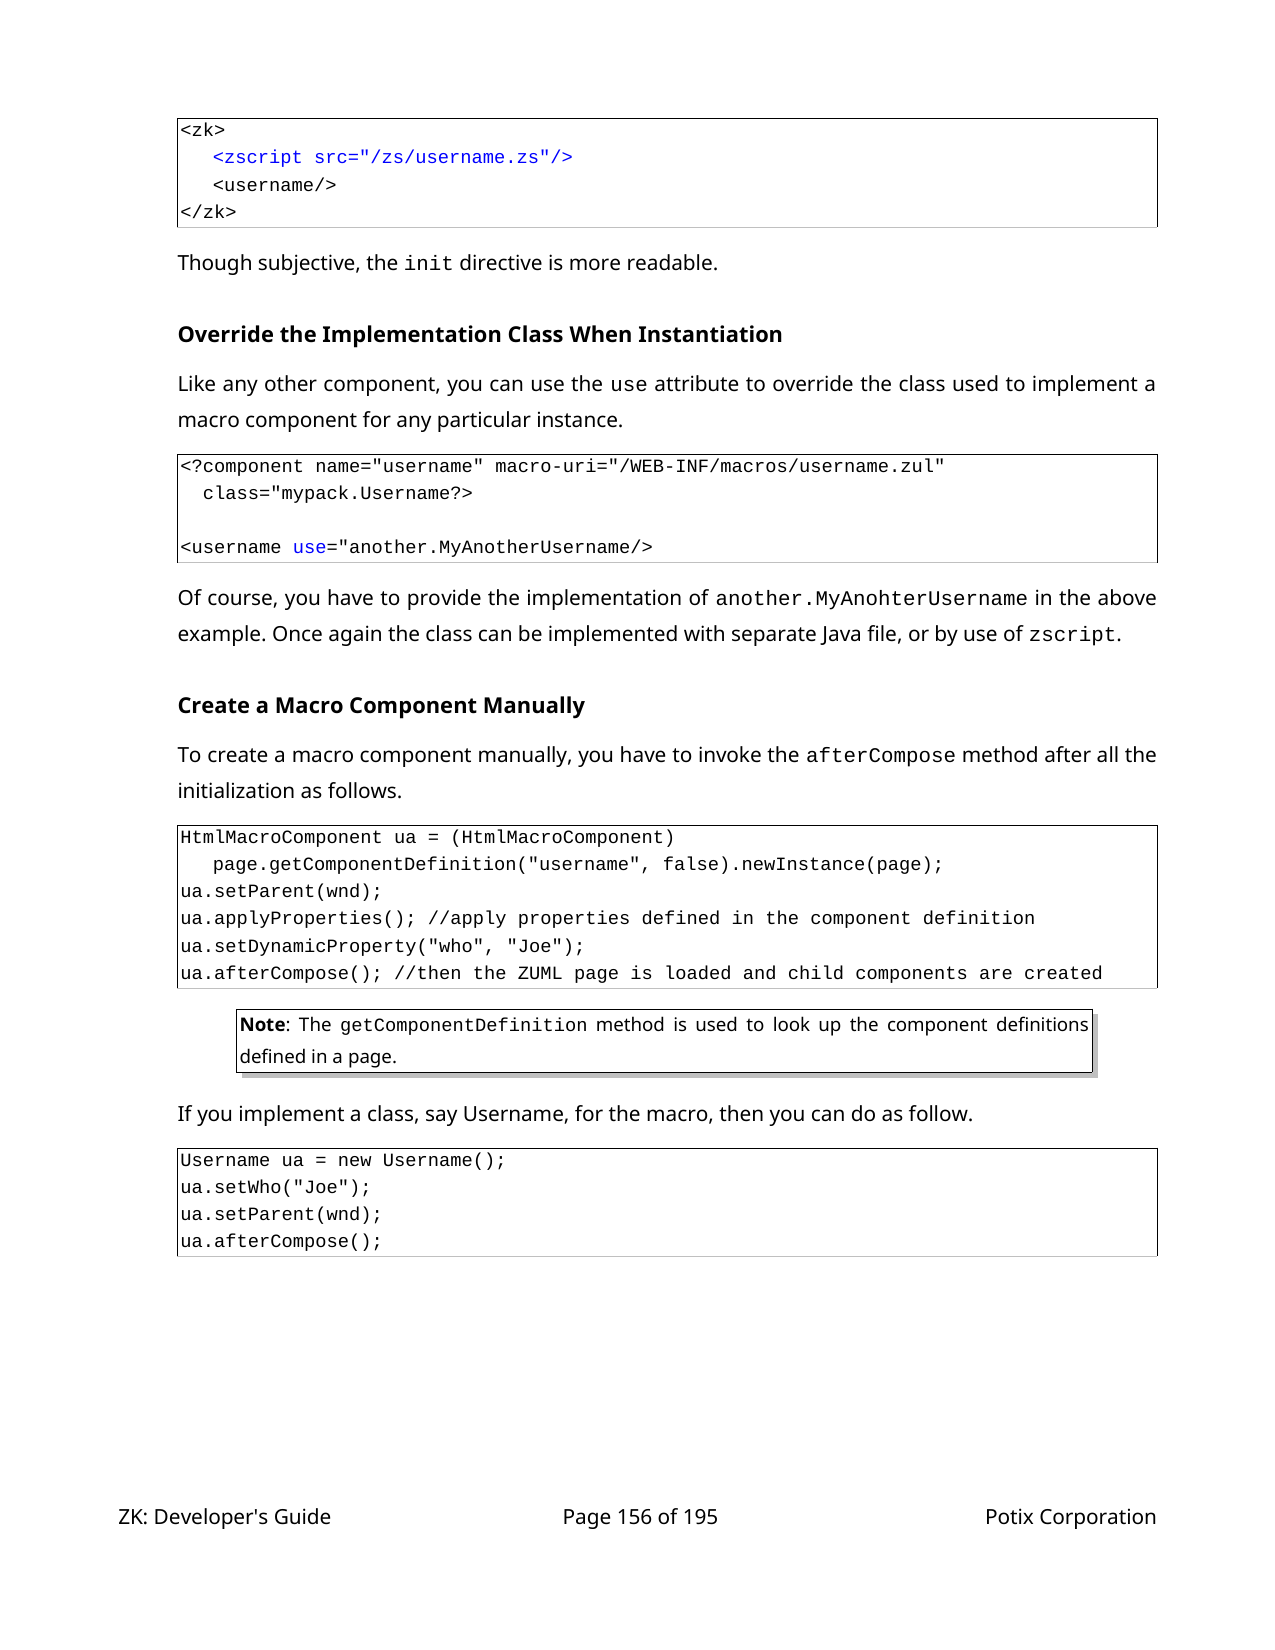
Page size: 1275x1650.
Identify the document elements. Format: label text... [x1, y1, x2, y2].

text If you implement a class, say Username, for the macro, then you can do as follow. [177, 1099, 1157, 1127]
text <?component name="username" macro-uri="/WEB-INF/macros/username.zul" [178, 455, 1157, 478]
subtitle Override the Implementation Class When Instantiation [177, 319, 1157, 349]
text <zscript src="/zs/username.zs"/> [178, 145, 1157, 169]
text class="mypack.Username?> [178, 481, 1157, 505]
text <username use="another.MyAnotherUsername/> [178, 535, 1157, 562]
text Though subjective, the init directive is more readable. [177, 248, 1157, 276]
text Like any other component, you can use the use attribute to override the class used to implement a macro component for any particular instance. [177, 369, 1157, 433]
text <zk> [178, 119, 1157, 142]
text page.getComponentDefinition("username", false).newInstance(page); [178, 852, 1157, 876]
text ua.afterCompose(); //then the ZUML page is loaded and child components are created [178, 961, 1157, 988]
text ua.setWho("Joe"); [178, 1175, 1157, 1199]
text Of course, you have to provide the implementation of another.MyAnohterUsername in the above example. Once again the class can be implemented with separate Java file, or by use of zscript. [177, 583, 1157, 647]
text Username ua = new Username(); [178, 1149, 1157, 1172]
subtitle Create a Macro Component Manually [177, 690, 1157, 720]
text Note: The getComponentDefinition method is used to look up the component definitions defined in a page. [237, 1010, 1092, 1072]
text ua.afterCompose(); [178, 1229, 1157, 1256]
text ua.setParent(wnd); [178, 1202, 1157, 1226]
text ua.setDynamicProperty("who", "Joe"); [178, 933, 1157, 958]
text ua.applyProperties(); //apply properties defined in the component definition [178, 906, 1157, 931]
text To create a macro component manually, you have to invoke the afterCompose method after all the initialization as follows. [177, 740, 1157, 804]
text </zk> [178, 200, 1157, 227]
text ua.setParent(wnd); [178, 879, 1157, 903]
text <username/> [178, 172, 1157, 197]
text HtmlMacroComponent ua = (HtmlMacroComponent) [178, 826, 1157, 849]
